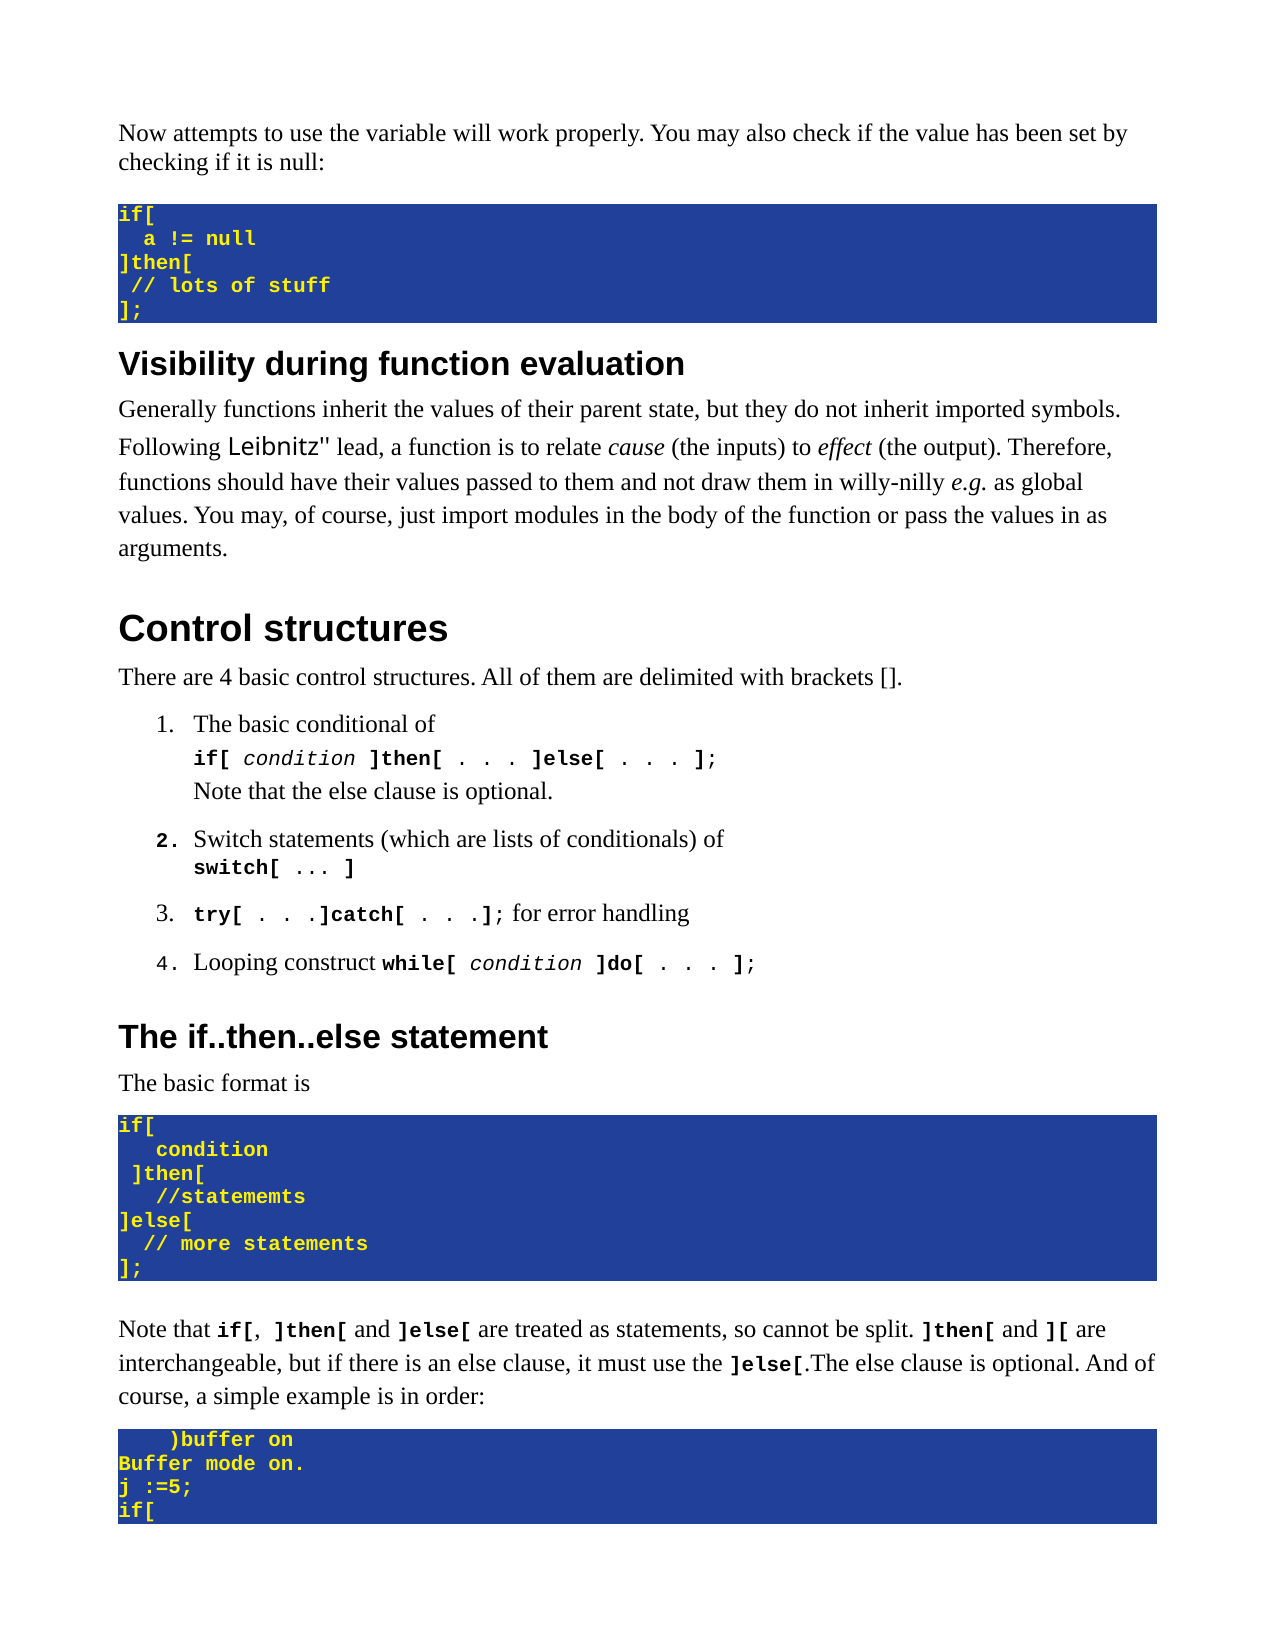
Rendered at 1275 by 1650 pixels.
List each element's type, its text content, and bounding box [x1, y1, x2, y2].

text The basic format is [118, 1068, 1157, 1096]
text ]else[ [118, 1210, 1157, 1233]
text a != null [118, 228, 1157, 252]
text ]then[ [118, 1162, 1157, 1186]
text if[ [118, 204, 1157, 228]
list Switch statements (which are lists of conditionals) of switch[ ... ] [156, 824, 1157, 880]
text //statememts [118, 1186, 1157, 1210]
text Now attempts to use the variable will work properly. You may also check if the value has been set by checking if it is null: [118, 118, 1157, 176]
text ]then[ [118, 252, 1157, 275]
text Note that if[, ]then[ and ]else[ are treated as statements, so cannot be split. ]then[ and ][ are interchangeable, but if there is an else clause, it must use the ]else[.The else clause is optional. And of course, a simple example is in order: [118, 1281, 1157, 1410]
subtitle Control structures [118, 605, 1157, 649]
list Looping construct while[ condition ]do[ . . . ]; [156, 947, 1157, 977]
text condition [118, 1139, 1157, 1162]
text Buffer mode on. [118, 1453, 1157, 1476]
text There are 4 basic control structures. All of them are delimited with brackets []. [118, 662, 1157, 690]
text if[ [118, 1115, 1157, 1139]
text // lots of stuff [118, 275, 1157, 299]
text j :=5; [118, 1476, 1157, 1500]
text // more statements [118, 1233, 1157, 1257]
text Generally functions inherit the values of their parent state, but they do not inherit imported symbols. Following Leibnitz'' lead, a function is to relate cause (the inputs) to effect (the output). Therefore, functions should have their values passed to them and not draw them in willy-nilly e.g. as global values. You may, of course, just import modules in the body of the function or pass the values in as arguments. [118, 394, 1157, 562]
subtitle Visibility during function evaluation [118, 343, 1157, 382]
list The basic conditional of if[ condition ]then[ . . . ]else[ . . . ]; Note that the else clause is optional. [156, 709, 1157, 805]
text ]; [118, 1257, 1157, 1281]
text ]; [118, 299, 1157, 323]
text if[ [118, 1500, 1157, 1524]
subtitle The if..then..else statement [118, 1016, 1157, 1055]
text )buffer on [118, 1429, 1157, 1453]
list try[ . . .]catch[ . . .]; for error handling [156, 898, 1157, 928]
